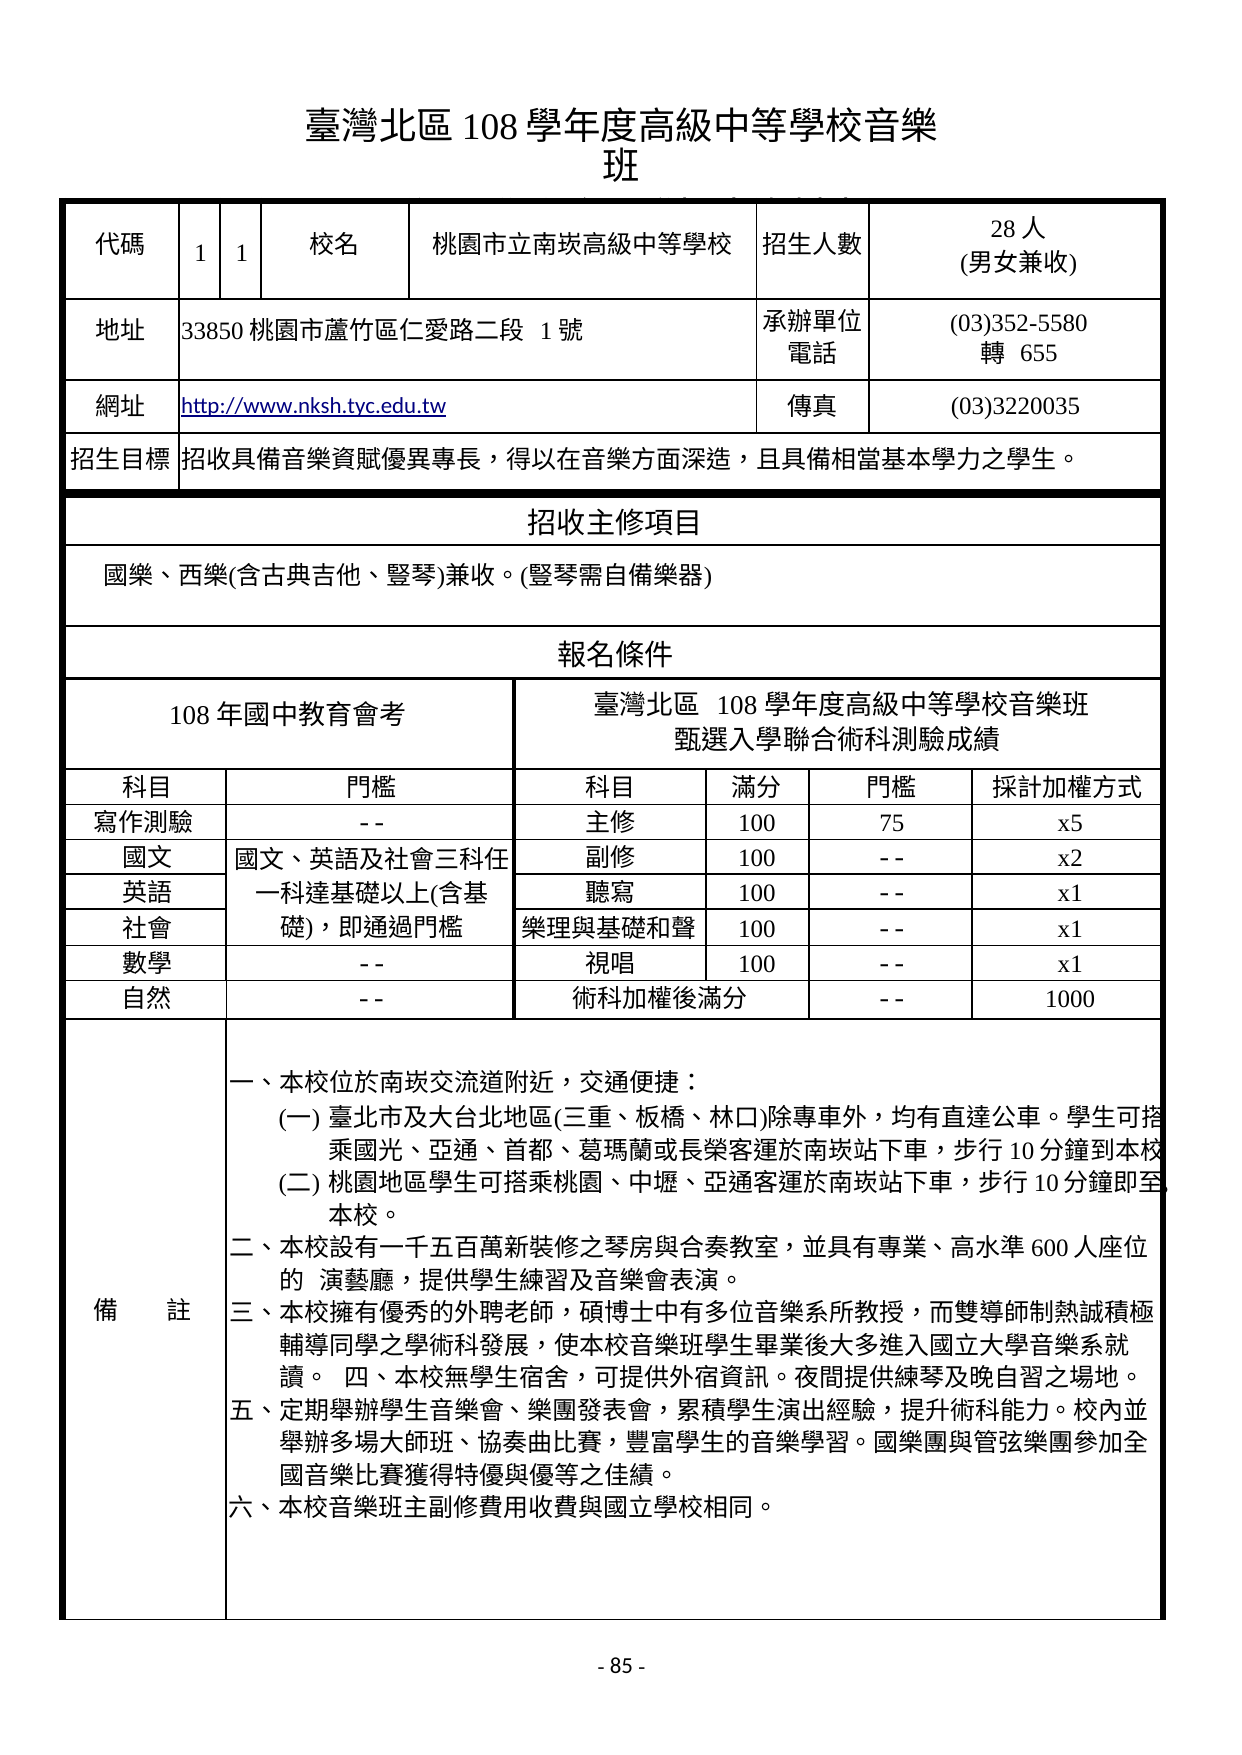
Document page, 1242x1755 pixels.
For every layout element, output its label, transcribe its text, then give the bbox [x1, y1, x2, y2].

table_cell 主修 [516, 805, 705, 838]
table_cell 數學 [66, 946, 225, 979]
table_cell 傳真 [757, 381, 868, 432]
table_cell 聽寫 [516, 875, 705, 908]
table_cell 100 [707, 910, 808, 944]
table_cell 英語 [66, 875, 225, 908]
table_header 代碼 [66, 204, 178, 298]
table_cell 國文 [66, 840, 225, 873]
table_cell -- [810, 910, 971, 944]
table_cell x2 [973, 840, 1160, 873]
table_cell 招收具備音樂資賦優異專長，得以在音樂方面深造，且具備相當基本學力之學生。 [180, 434, 1160, 489]
table_cell 臺灣北區 108 學年度高級中等學校音樂班 甄選入學聯合術科測驗成績 [516, 680, 1160, 768]
table_header 校名 [262, 204, 408, 298]
table_header 招生人數 [757, 204, 868, 298]
table_cell 75 [810, 805, 971, 838]
table_cell 備 註 [66, 1020, 225, 1619]
table_cell 地址 [66, 300, 178, 379]
table_header 1 [180, 204, 219, 298]
table_cell x1 [973, 875, 1160, 908]
table_cell 100 [707, 875, 808, 908]
table_cell 樂理與基礎和聲 [516, 910, 705, 944]
table_cell 一、本校位於南崁交流道附近，交通便捷： (一) 臺北市及大台北地區(三重、板橋、林口)除專車外，均有直達公車。學生可搭 乘國光、亞通、首都、葛瑪蘭或長榮客運於南崁站下車，步行10分鐘到本校 (二) 桃園地區學生可搭乘桃園、中壢、亞通客運於南崁站下車，步行10分鐘即至 本校。 二、本校設有一千五百萬新裝修之琴房與合奏教室，並具有專業、高水準600人座位的 演藝廳，提供學生練習及音樂會表演。 三、本校擁有優秀的外聘老師，碩博士中有多位音樂系所教授，而雙導師制熱誠積極 輔導同學之學術科發展，使本校音樂班學生畢業後大多進入國立大學音樂系就 讀。 四、本校無學生宿舍，可提供外宿資訊。夜間提供練琴及晚自習之場地。 五、定期舉辦學生音樂會、樂團發表會，累積學生演出經驗，提升術科能力。校內並 舉辦多場大師班、協奏曲比賽，豐富學生的音樂學習。國樂團與管弦樂團參加全 國音樂比賽獲得特優與優等之佳績。 六、本校音樂班主副修費用收費與國立學校相同。 [227, 1020, 1160, 1619]
table_cell 100 [707, 840, 808, 873]
table_cell 網址 [66, 381, 178, 432]
table_cell 視唱 [516, 946, 705, 979]
table_cell 國樂、西樂(含古典吉他、豎琴)兼收。(豎琴需自備樂器) [66, 546, 1160, 625]
table_cell 100 [707, 805, 808, 838]
table_cell x1 [973, 946, 1160, 979]
table_cell 寫作測驗 [66, 805, 225, 838]
table_cell 門檻 [810, 770, 971, 803]
text 。 [54, 1173, 59, 1204]
table_cell -- [810, 981, 971, 1018]
table_cell http://www.nksh.tyc.edu.tw [180, 381, 756, 432]
table_cell 滿分 [707, 770, 808, 803]
table_cell 術科加權後滿分 [516, 981, 808, 1018]
table_cell x1 [973, 910, 1160, 944]
table_cell 採計加權方式 [973, 770, 1160, 803]
table_cell 科目 [66, 770, 225, 803]
table_cell 國文、英語及社會三科任 一科達基礎以上(含基 礎)，即通過門檻 [227, 840, 512, 944]
table_cell (03)352-5580 轉 655 [870, 300, 1160, 379]
table_cell 自然 [66, 981, 226, 1018]
table_cell -- [810, 840, 971, 873]
table_cell 科目 [516, 770, 705, 803]
table_header 1 [221, 204, 260, 298]
table_header 桃園市立南崁高級中等學校 [410, 204, 756, 298]
table_cell -- [810, 875, 971, 908]
table_cell 1000 [973, 981, 1160, 1018]
table_cell 門檻 [227, 770, 512, 803]
table_cell 招收主修項目 [66, 498, 1160, 544]
table_cell 33850 桃園市蘆竹區仁愛路二段 1 號 [180, 300, 756, 379]
table_header 28 人 (男女兼收) [870, 204, 1160, 298]
table_cell -- [227, 946, 512, 979]
table_cell x5 [973, 805, 1160, 838]
table_cell 108 年國中教育會考 [66, 680, 512, 768]
table_cell -- [227, 981, 512, 1018]
table_cell 社會 [66, 910, 225, 944]
table_cell 100 [707, 946, 808, 979]
table_cell 副修 [516, 840, 705, 873]
table_cell 承辦單位 電話 [757, 300, 868, 379]
table_cell (03)3220035 [870, 381, 1160, 432]
table_cell -- [227, 805, 512, 838]
table_cell 招生目標 [66, 434, 178, 489]
table_cell -- [810, 946, 971, 979]
table_cell 報名條件 [66, 627, 1160, 677]
